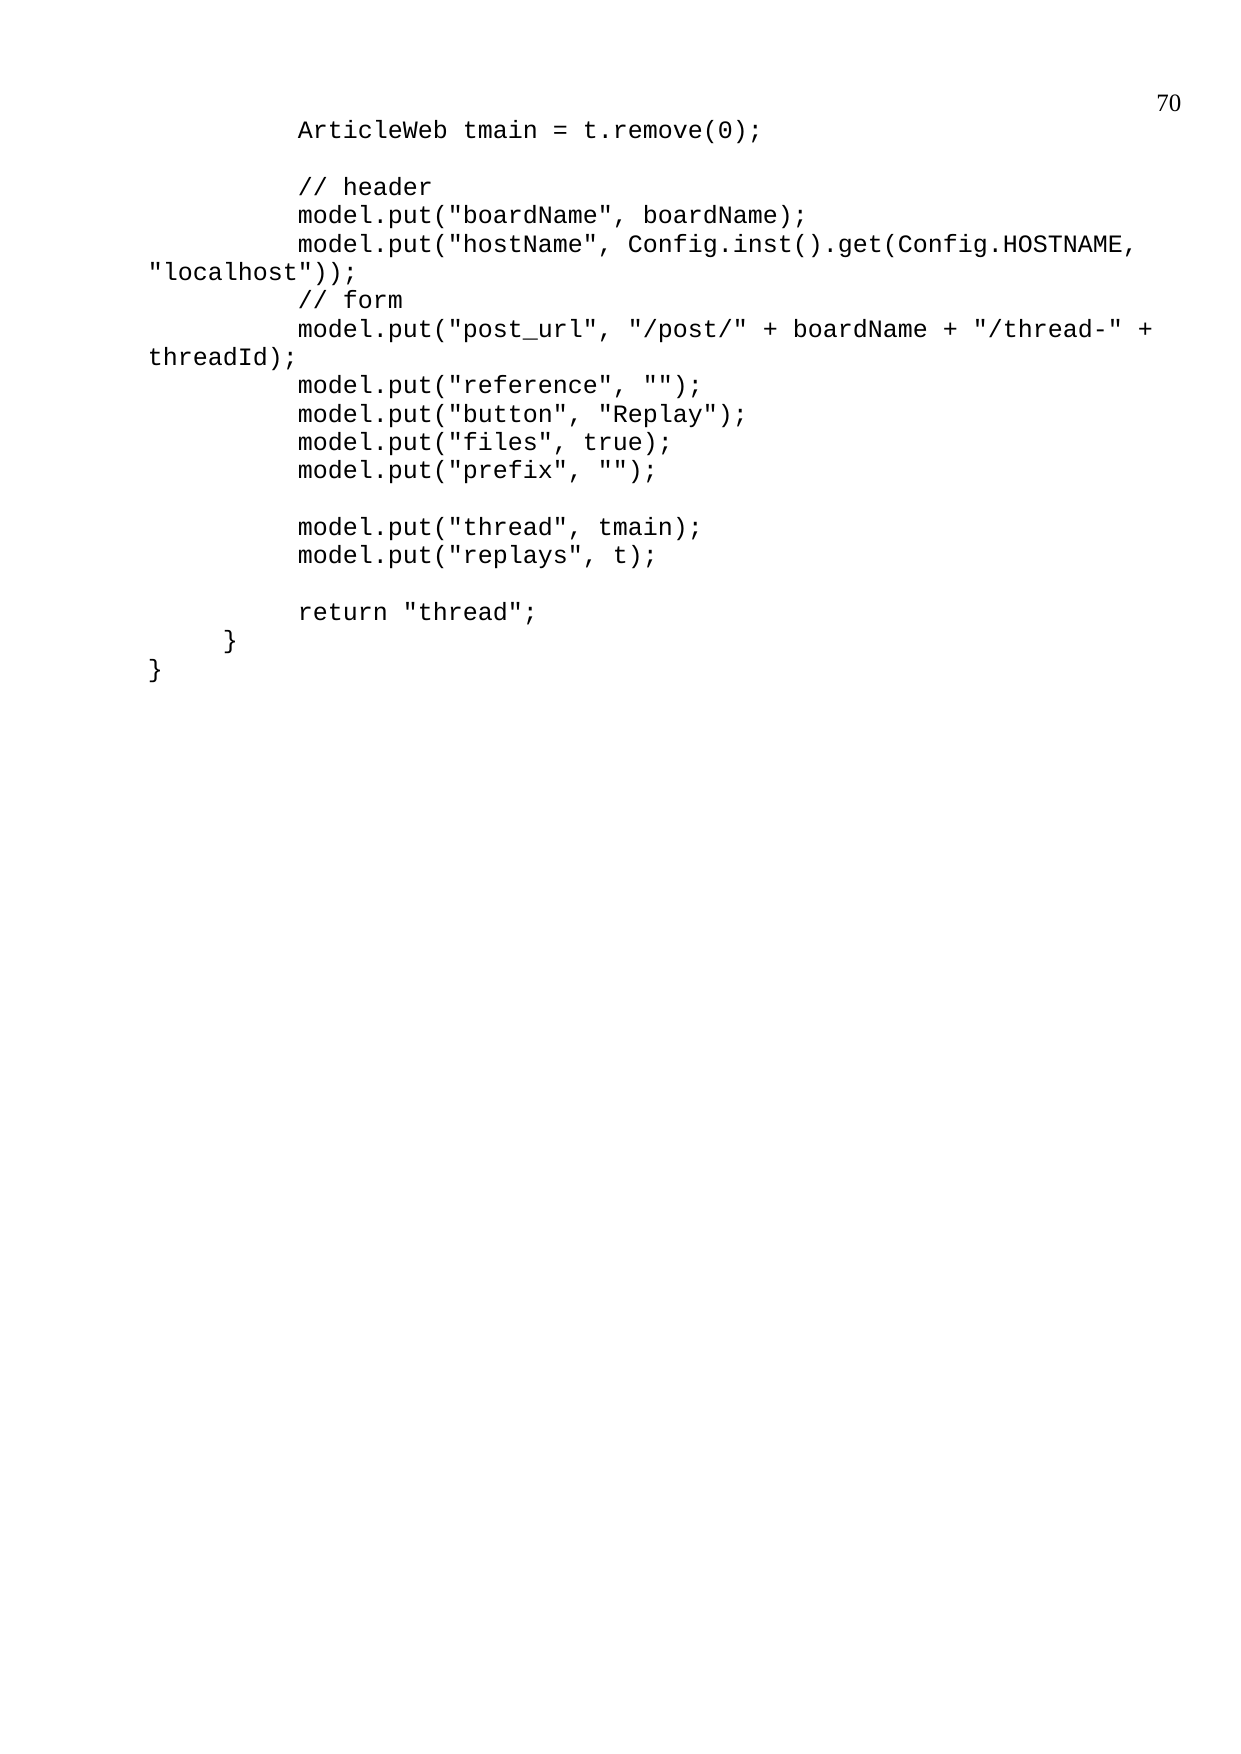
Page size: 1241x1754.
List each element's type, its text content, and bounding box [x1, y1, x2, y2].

text model.put("button", "Replay"); [148, 401, 1181, 430]
text model.put("boardName", boardName); [148, 203, 1181, 231]
text // form [148, 288, 1181, 316]
text model.put("thread", tmain); [148, 515, 1181, 543]
text } [148, 628, 1181, 656]
text return "thread"; [148, 600, 1181, 628]
text model.put("reference", ""); [148, 373, 1181, 401]
text model.put("files", true); [148, 430, 1181, 458]
text model.put("prefix", ""); [148, 458, 1181, 486]
text ArticleWeb tmain = t.remove(0); [148, 118, 1181, 146]
text model.put("hostName", Config.inst().get(Config.HOSTNAME, "localhost")); [148, 231, 1181, 288]
text model.put("post_url", "/post/" + boardName + "/thread-" + threadId); [148, 316, 1181, 373]
text } [148, 656, 1181, 685]
text model.put("replays", t); [148, 543, 1181, 571]
text // header [148, 175, 1181, 203]
